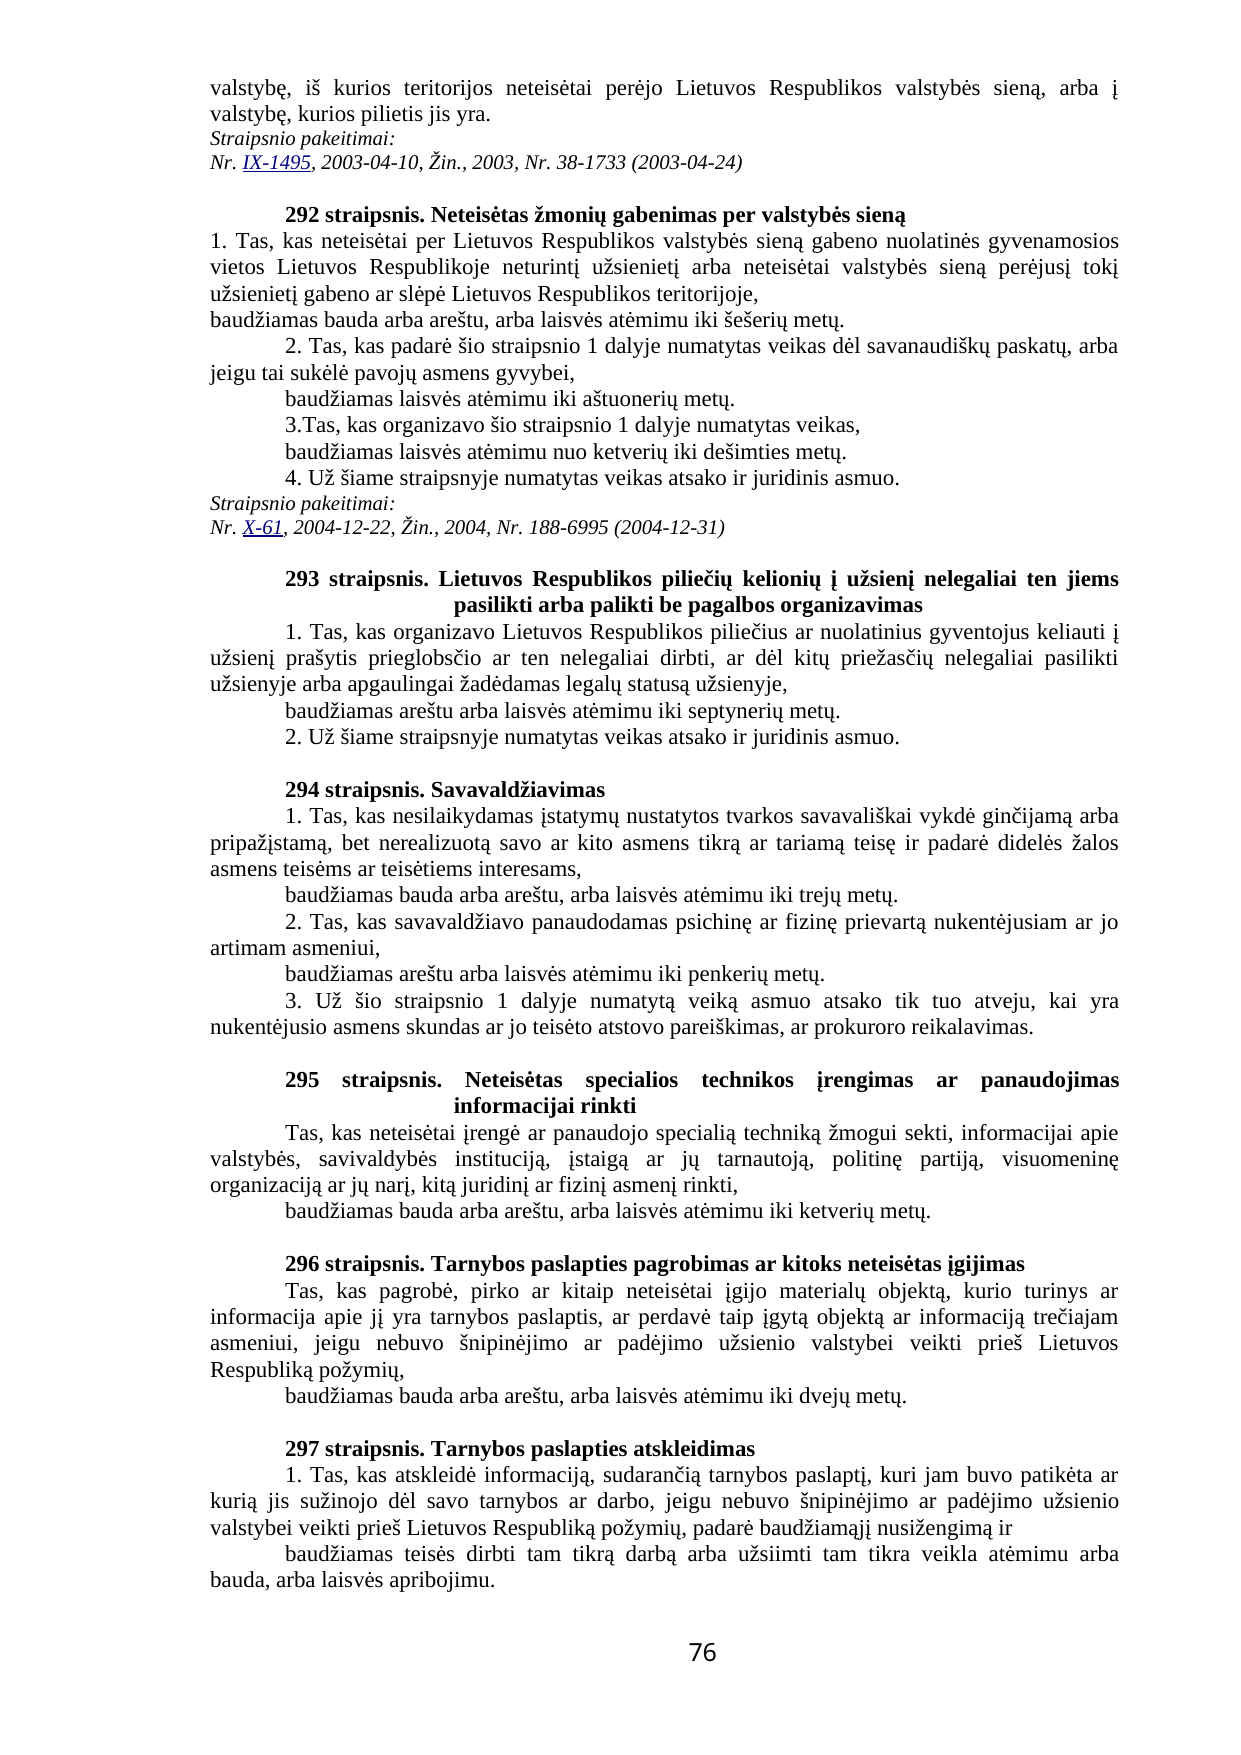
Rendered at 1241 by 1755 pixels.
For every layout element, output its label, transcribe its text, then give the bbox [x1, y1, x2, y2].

text baudžiamas bauda arba areštu, arba laisvės atėmimu iki šešerių metų. [210, 306, 1120, 332]
text 2. Tas, kas padarė šio straipsnio 1 dalyje numatytas veikas dėl savanaudiškų paskatų, arba jeigu tai sukėlė pavojų asmens gyvybei, [210, 332, 1120, 385]
text 2. Už šiame straipsnyje numatytas veikas atsako ir juridinis asmuo. [210, 723, 1120, 749]
text 3. Už šio straipsnio 1 dalyje numatytą veiką asmuo atsako tik tuo atveju, kai yra nukentėjusio asmens skundas ar jo teisėto atstovo pareiškimas, ar prokuroro reikalavimas. [210, 987, 1120, 1039]
text baudžiamas areštu arba laisvės atėmimu iki septynerių metų. [210, 697, 1120, 723]
text baudžiamas areštu arba laisvės atėmimu iki penkerių metų. [210, 960, 1120, 987]
text baudžiamas bauda arba areštu, arba laisvės atėmimu iki ketverių metų. [210, 1198, 1120, 1224]
text Tas, kas pagrobė, pirko ar kitaip neteisėtai įgijo materialų objektą, kurio turinys ar informacija apie jį yra tarnybos paslaptis, ar perdavė taip įgytą objektą ar informaciją trečiajam asmeniui, jeigu nebuvo šnipinėjimo ar padėjimo užsienio valstybei veikti prieš Lietuvos Respubliką požymių, [210, 1277, 1120, 1382]
text 1. Tas, kas neteisėtai per Lietuvos Respublikos valstybės sieną gabeno nuolatinės gyvenamosios vietos Lietuvos Respublikoje neturintį užsienietį arba neteisėtai valstybės sieną perėjusį tokį užsienietį gabeno ar slėpė Lietuvos Respublikos teritorijoje, [210, 227, 1120, 306]
text 1. Tas, kas atskleidė informaciją, sudarančią tarnybos paslaptį, kuri jam buvo patikėta ar kurią jis sužinojo dėl savo tarnybos ar darbo, jeigu nebuvo šnipinėjimo ar padėjimo užsienio valstybei veikti prieš Lietuvos Respubliką požymių, padarė baudžiamąjį nusižengimą ir [210, 1461, 1120, 1540]
text 2. Tas, kas savavaldžiavo panaudodamas psichinę ar fizinę prievartą nukentėjusiam ar jo artimam asmeniui, [210, 908, 1120, 960]
text 295 straipsnis. Neteisėtas specialios technikos įrengimas ar panaudojimas informacijai rinkti [285, 1066, 1120, 1118]
text 292 straipsnis. Neteisėtas žmonių gabenimas per valstybės sieną [210, 201, 1120, 227]
text 3.Tas, kas organizavo šio straipsnio 1 dalyje numatytas veikas, [210, 412, 1120, 438]
text 293 straipsnis. Lietuvos Respublikos piliečių kelionių į užsienį nelegaliai ten jiems pasilikti arba palikti be pagalbos organizavimas [285, 565, 1120, 618]
text valstybę, iš kurios teritorijos neteisėtai perėjo Lietuvos Respublikos valstybės sieną, arba į valstybę, kurios pilietis jis yra. [210, 73, 1120, 126]
text Straipsnio pakeitimai: [210, 491, 1120, 515]
text Tas, kas neteisėtai įrengė ar panaudojo specialią techniką žmogui sekti, informacijai apie valstybės, savivaldybės instituciją, įstaigą ar jų tarnautoją, politinę partiją, visuomeninę organizaciją ar jų narį, kitą juridinį ar fizinį asmenį rinkti, [210, 1118, 1120, 1198]
text 296 straipsnis. Tarnybos paslapties pagrobimas ar kitoks neteisėtas įgijimas [285, 1250, 1120, 1277]
text baudžiamas laisvės atėmimu nuo ketverių iki dešimties metų. [210, 438, 1120, 464]
text Nr. X-61, 2004-12-22, Žin., 2004, Nr. 188-6995 (2004-12-31) [210, 515, 1120, 539]
text 1. Tas, kas organizavo Lietuvos Respublikos piliečius ar nuolatinius gyventojus keliauti į užsienį prašytis prieglobsčio ar ten nelegaliai dirbti, ar dėl kitų priežasčių nelegaliai pasilikti užsienyje arba apgaulingai žadėdamas legalų statusą užsienyje, [210, 618, 1120, 697]
text 4. Už šiame straipsnyje numatytas veikas atsako ir juridinis asmuo. [210, 464, 1120, 491]
text 294 straipsnis. Savavaldžiavimas [210, 776, 1120, 802]
text baudžiamas bauda arba areštu, arba laisvės atėmimu iki trejų metų. [210, 881, 1120, 908]
text Nr. IX-1495, 2003-04-10, Žin., 2003, Nr. 38-1733 (2003-04-24) [210, 150, 1120, 174]
text baudžiamas teisės dirbti tam tikrą darbą arba užsiimti tam tikra veikla atėmimu arba bauda, arba laisvės apribojimu. [210, 1540, 1120, 1593]
text baudžiamas bauda arba areštu, arba laisvės atėmimu iki dvejų metų. [210, 1382, 1120, 1408]
text baudžiamas laisvės atėmimu iki aštuonerių metų. [210, 385, 1120, 412]
text Straipsnio pakeitimai: [210, 126, 1120, 150]
text 297 straipsnis. Tarnybos paslapties atskleidimas [210, 1435, 1120, 1461]
text 1. Tas, kas nesilaikydamas įstatymų nustatytos tvarkos savavališkai vykdė ginčijamą arba pripažįstamą, bet nerealizuotą savo ar kito asmens tikrą ar tariamą teisę ir padarė didelės žalos asmens teisėms ar teisėtiems interesams, [210, 802, 1120, 881]
